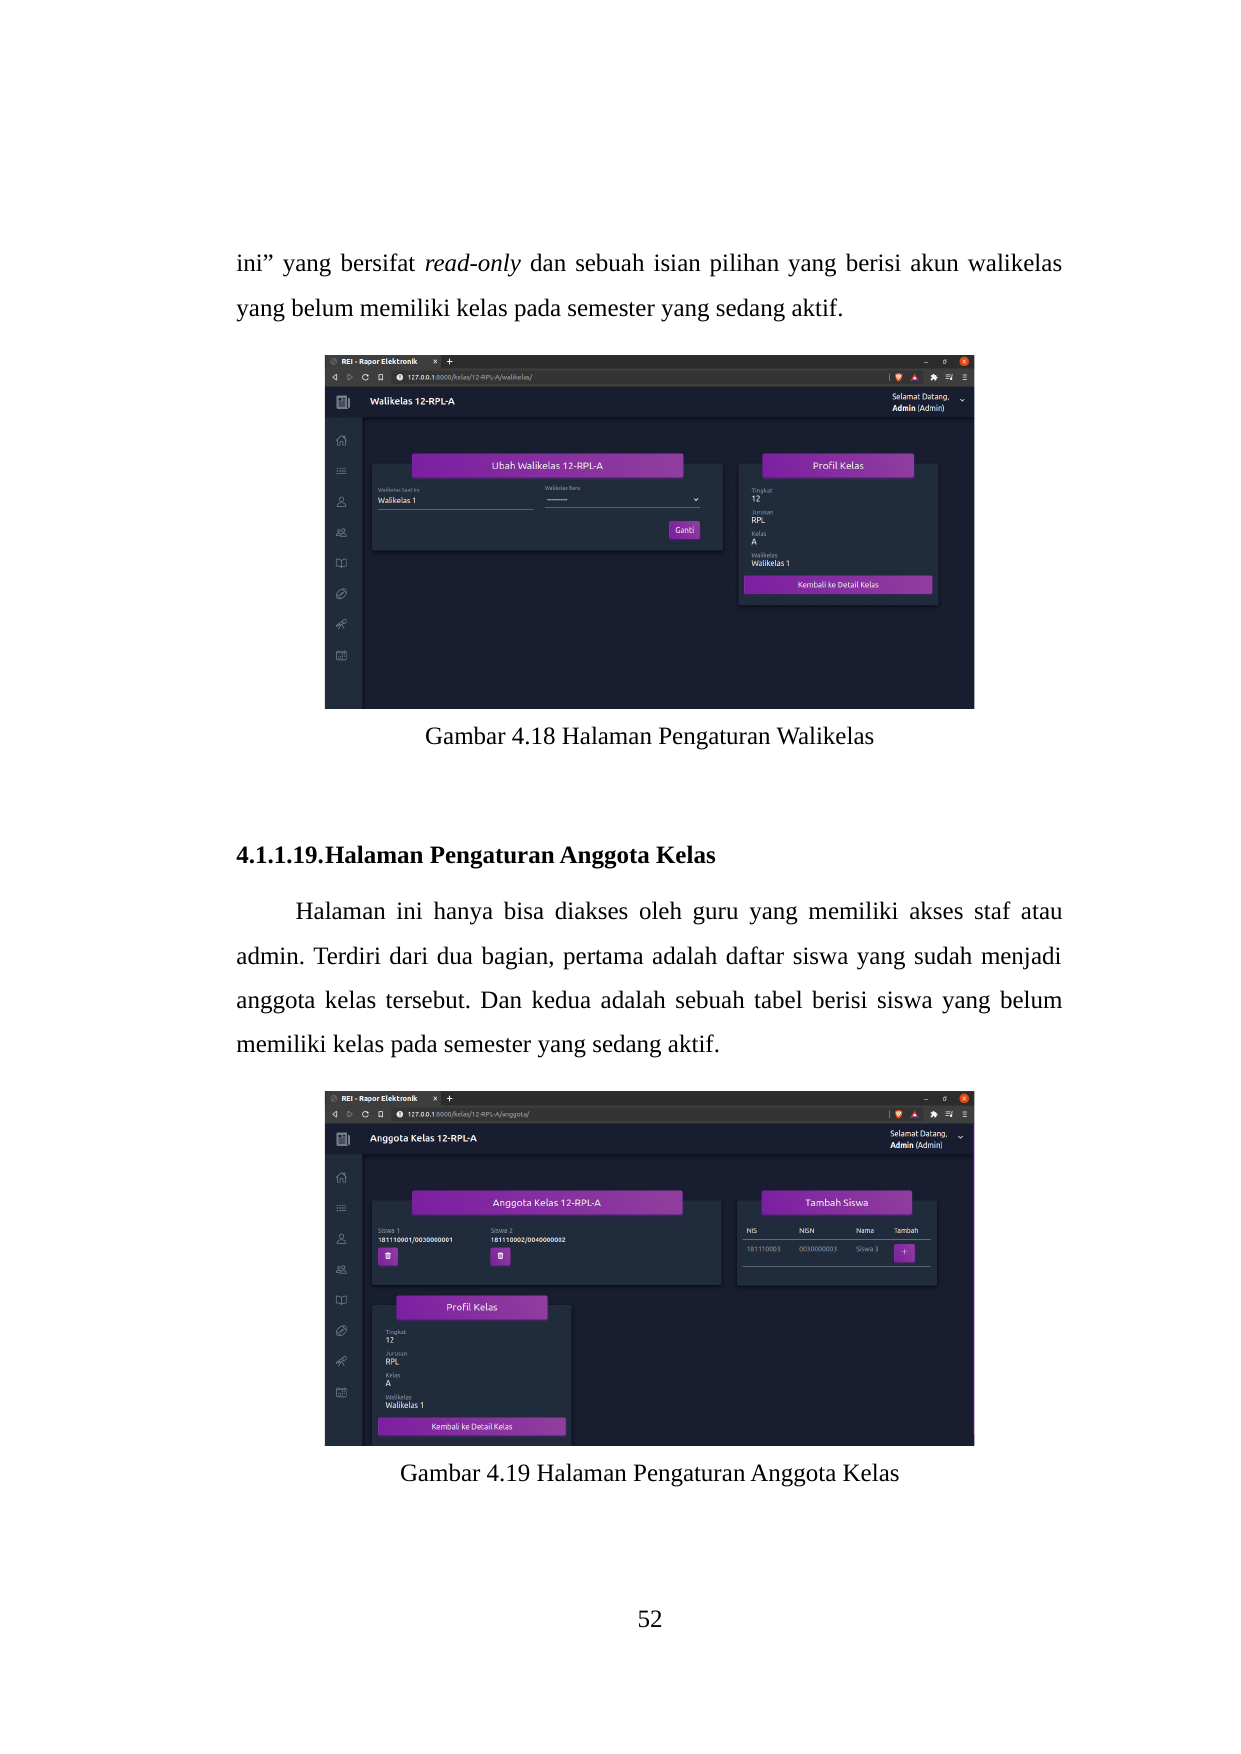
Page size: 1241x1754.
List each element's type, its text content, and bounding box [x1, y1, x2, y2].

text Gambar 4.18 Halaman Pengaturan Walikelas [325, 709, 974, 753]
text Halaman ini hanya bisa diakses oleh guru yang memiliki akses staf atau admin. Terdiri dari dua bagian, pertama adalah daftar siswa yang sudah menjadi anggota kelas tersebut. Dan kedua adalah sebuah tabel berisi siswa yang belum memiliki kelas pada semester yang sedang aktif. [236, 884, 1063, 1061]
picture [324, 1091, 975, 1446]
text ini” yang bersifat read-only dan sebuah isian pilihan yang berisi akun walikelas yang belum memiliki kelas pada semester yang sedang aktif. [236, 236, 1063, 325]
text Gambar 4.19 Halaman Pengaturan Anggota Kelas [325, 1446, 974, 1490]
picture [324, 355, 975, 709]
subtitle Halaman Pengaturan Anggota Kelas [236, 828, 1063, 872]
